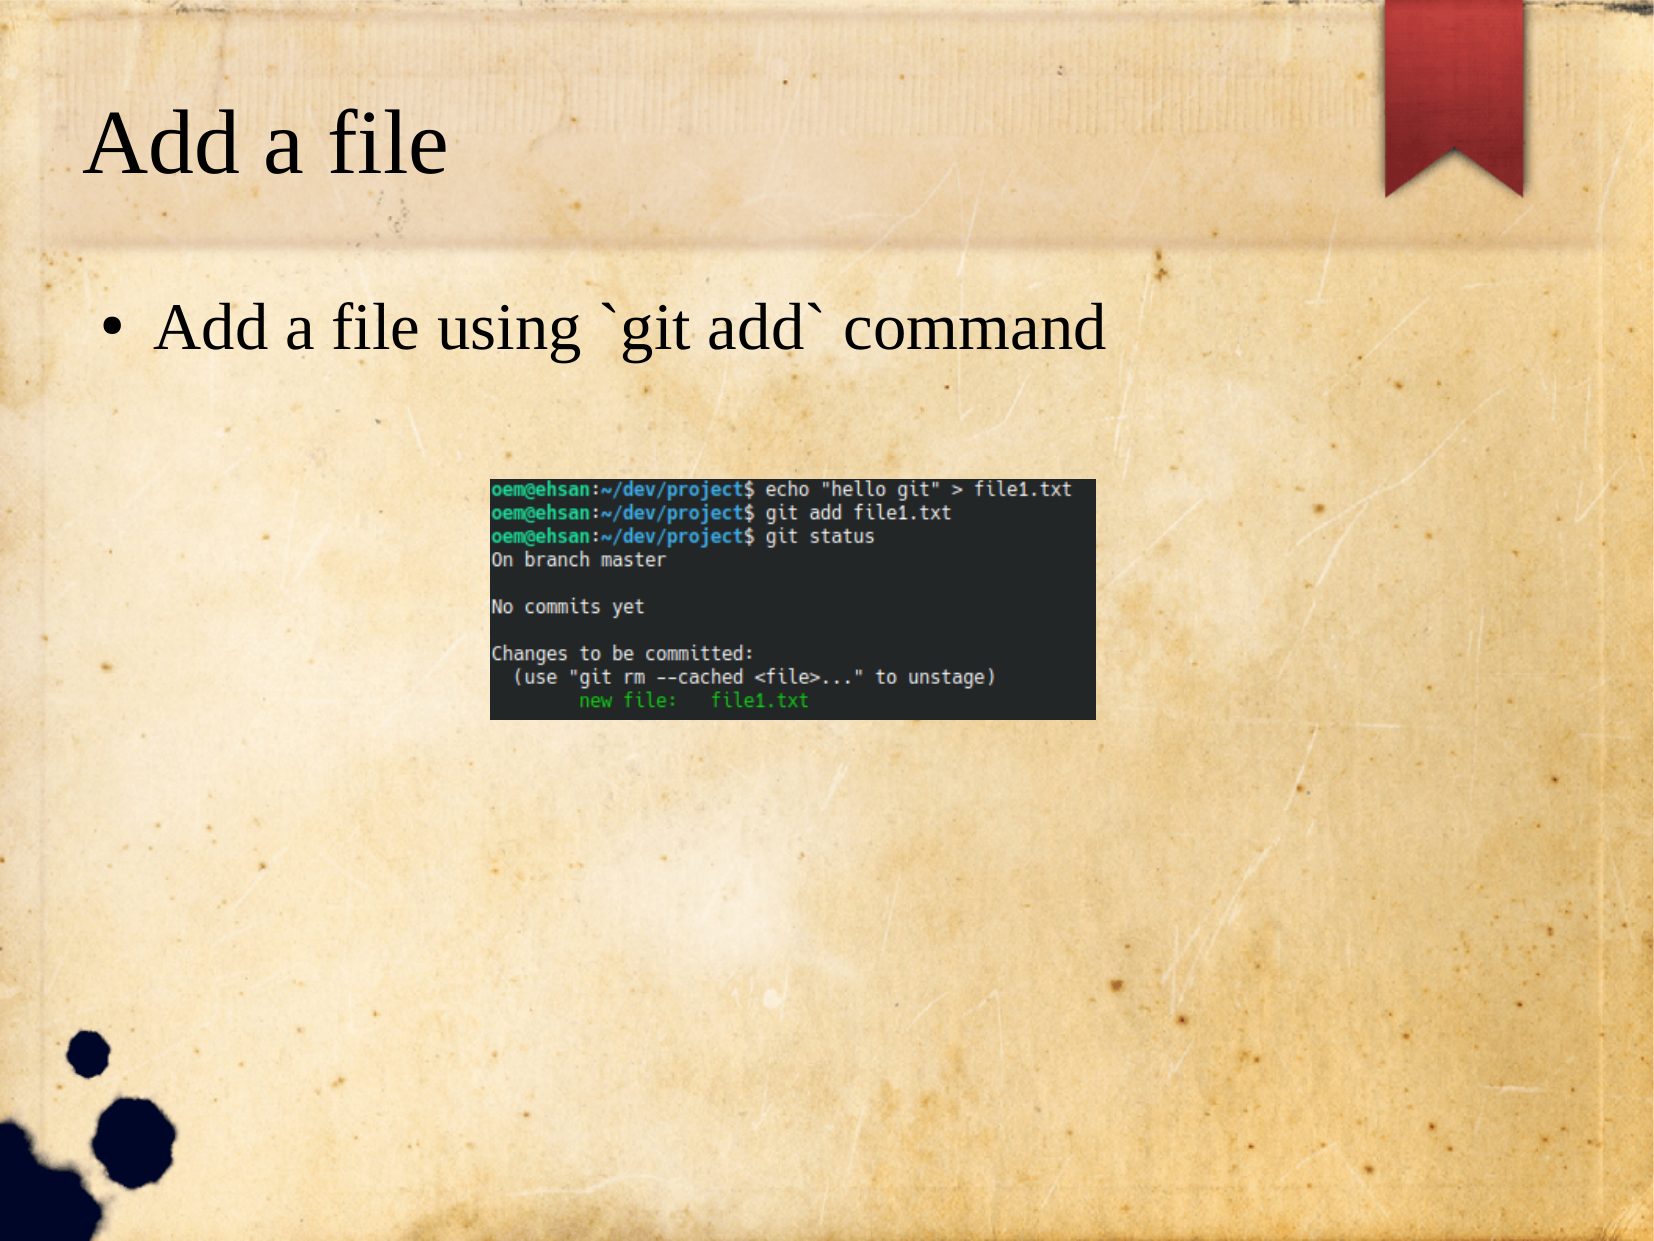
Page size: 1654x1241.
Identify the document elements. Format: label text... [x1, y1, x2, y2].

list Add a file using `git add` command [82, 290, 1538, 1010]
picture [0, 0, 1654, 1241]
title Add a file [82, 49, 1347, 237]
